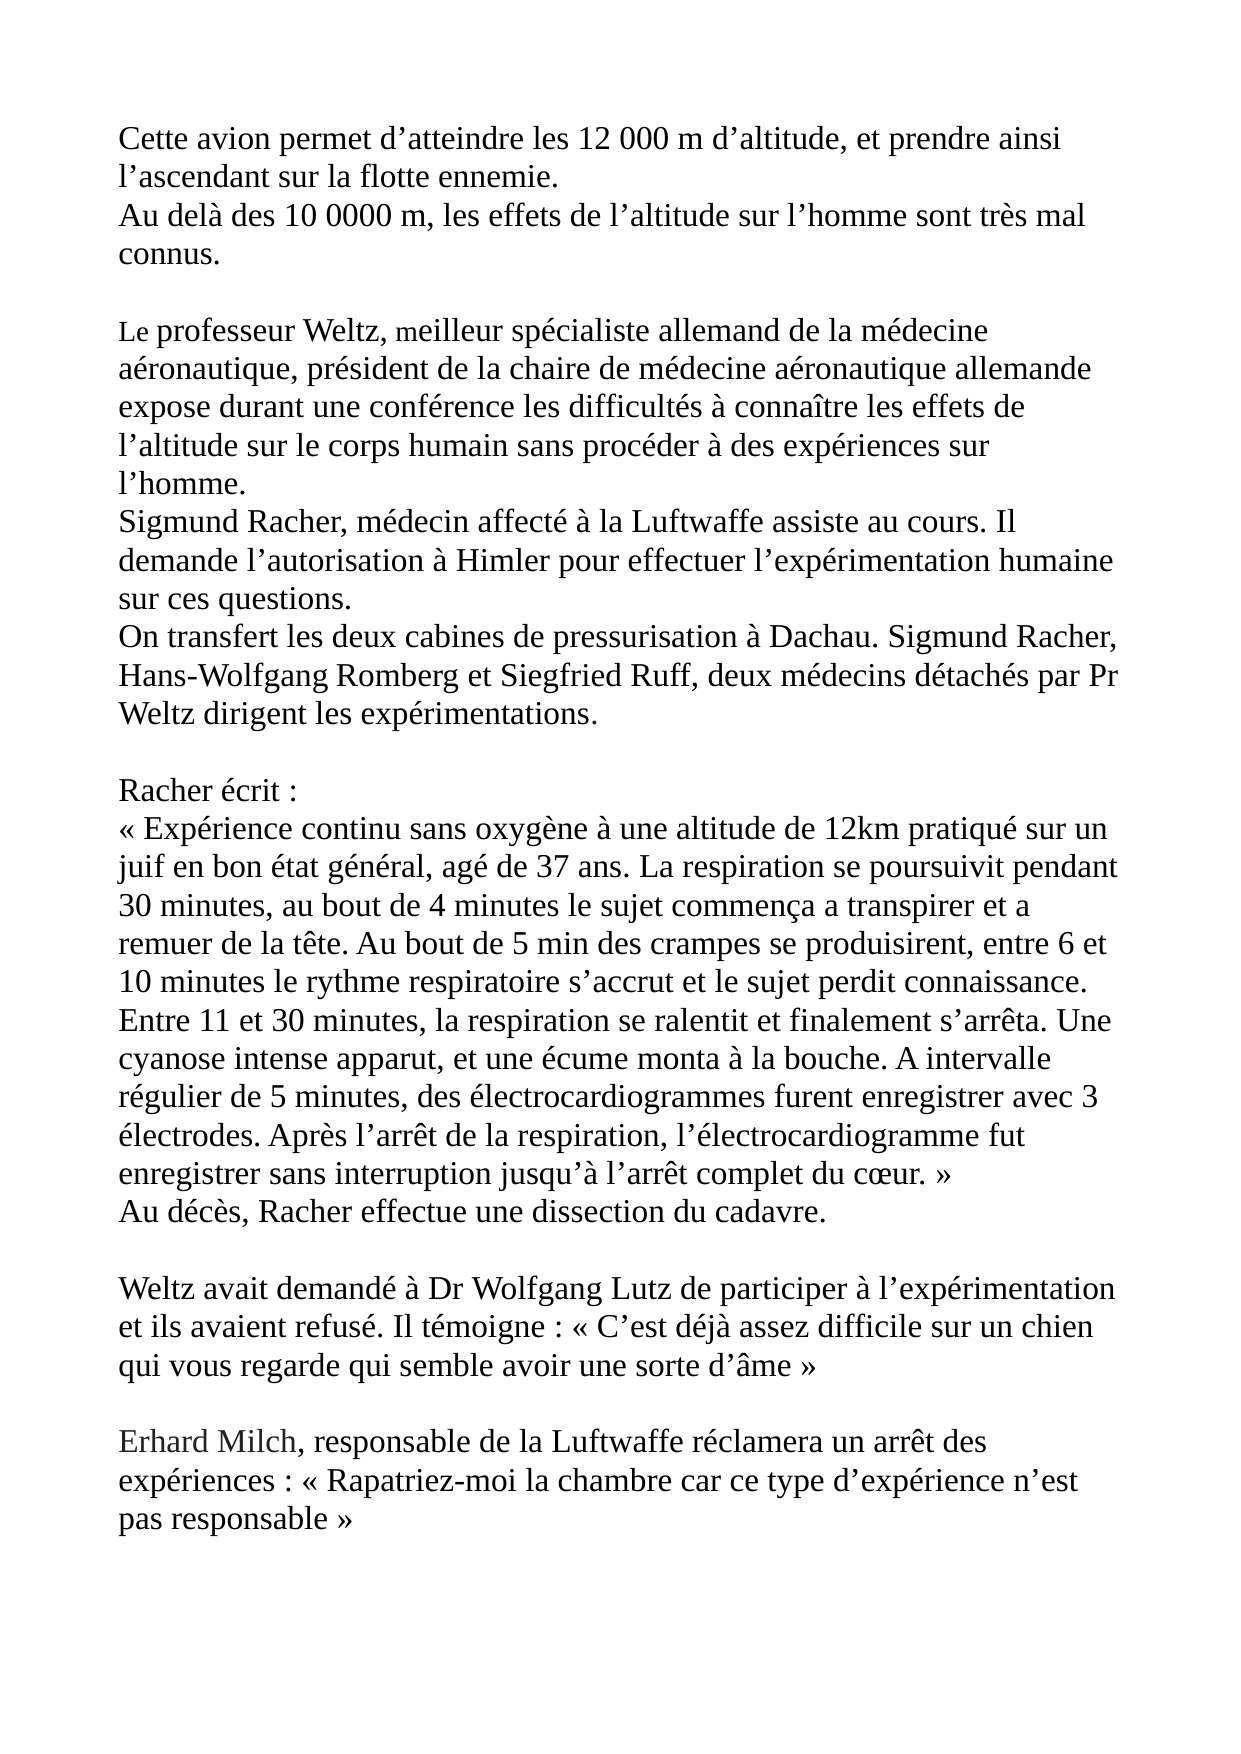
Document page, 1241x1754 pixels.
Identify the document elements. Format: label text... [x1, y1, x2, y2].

text On transfert les deux cabines de pressurisation à Dachau. Sigmund Racher, Hans-Wolfgang Romberg et Siegfried Ruff, deux médecins détachés par Pr Weltz dirigent les expérimentations. [118, 616, 1122, 731]
text Racher écrit : [118, 770, 1122, 808]
text « Expérience continu sans oxygène à une altitude de 12km pratiqué sur un juif en bon état général, agé de 37 ans. La respiration se poursuivit pendant 30 minutes, au bout de 4 minutes le sujet commença a transpirer et a remuer de la tête. Au bout de 5 min des crampes se produisirent, entre 6 et 10 minutes le rythme respiratoire s’accrut et le sujet perdit connaissance. Entre 11 et 30 minutes, la respiration se ralentit et finalement s’arrêta. Une cyanose intense apparut, et une écume monta à la bouche. A intervalle régulier de 5 minutes, des électrocardiogrammes furent enregistrer avec 3 électrodes. Après l’arrêt de la respiration, l’électrocardiogramme fut enregistrer sans interruption jusqu’à l’arrêt complet du cœur. » [118, 808, 1122, 1191]
text Sigmund Racher, médecin affecté à la Luftwaffe assiste au cours. Il demande l’autorisation à Himler pour effectuer l’expérimentation humaine sur ces questions. [118, 501, 1122, 616]
text Weltz avait demandé à Dr Wolfgang Lutz de participer à l’expérimentation et ils avaient refusé. Il témoigne : « C’est déjà assez difficile sur un chien qui vous regarde qui semble avoir une sorte d’âme » [118, 1268, 1122, 1383]
text Cette avion permet d’atteindre les 12 000 m d’altitude, et prendre ainsi l’ascendant sur la flotte ennemie. [118, 118, 1122, 195]
text Au delà des 10 0000 m, les effets de l’altitude sur l’homme sont très mal connus. [118, 195, 1122, 271]
text Le professeur Weltz, meilleur spécialiste allemand de la médecine aéronautique, président de la chaire de médecine aéronautique allemande expose durant une conférence les difficultés à connaître les effets de l’altitude sur le corps humain sans procéder à des expériences sur l’homme. [118, 310, 1122, 501]
text Au décès, Racher effectue une dissection du cadavre. [118, 1191, 1122, 1230]
text Erhard Milch, responsable de la Luftwaffe réclamera un arrêt des expériences : « Rapatriez-moi la chambre car ce type d’expérience n’est pas responsable » [118, 1421, 1122, 1536]
